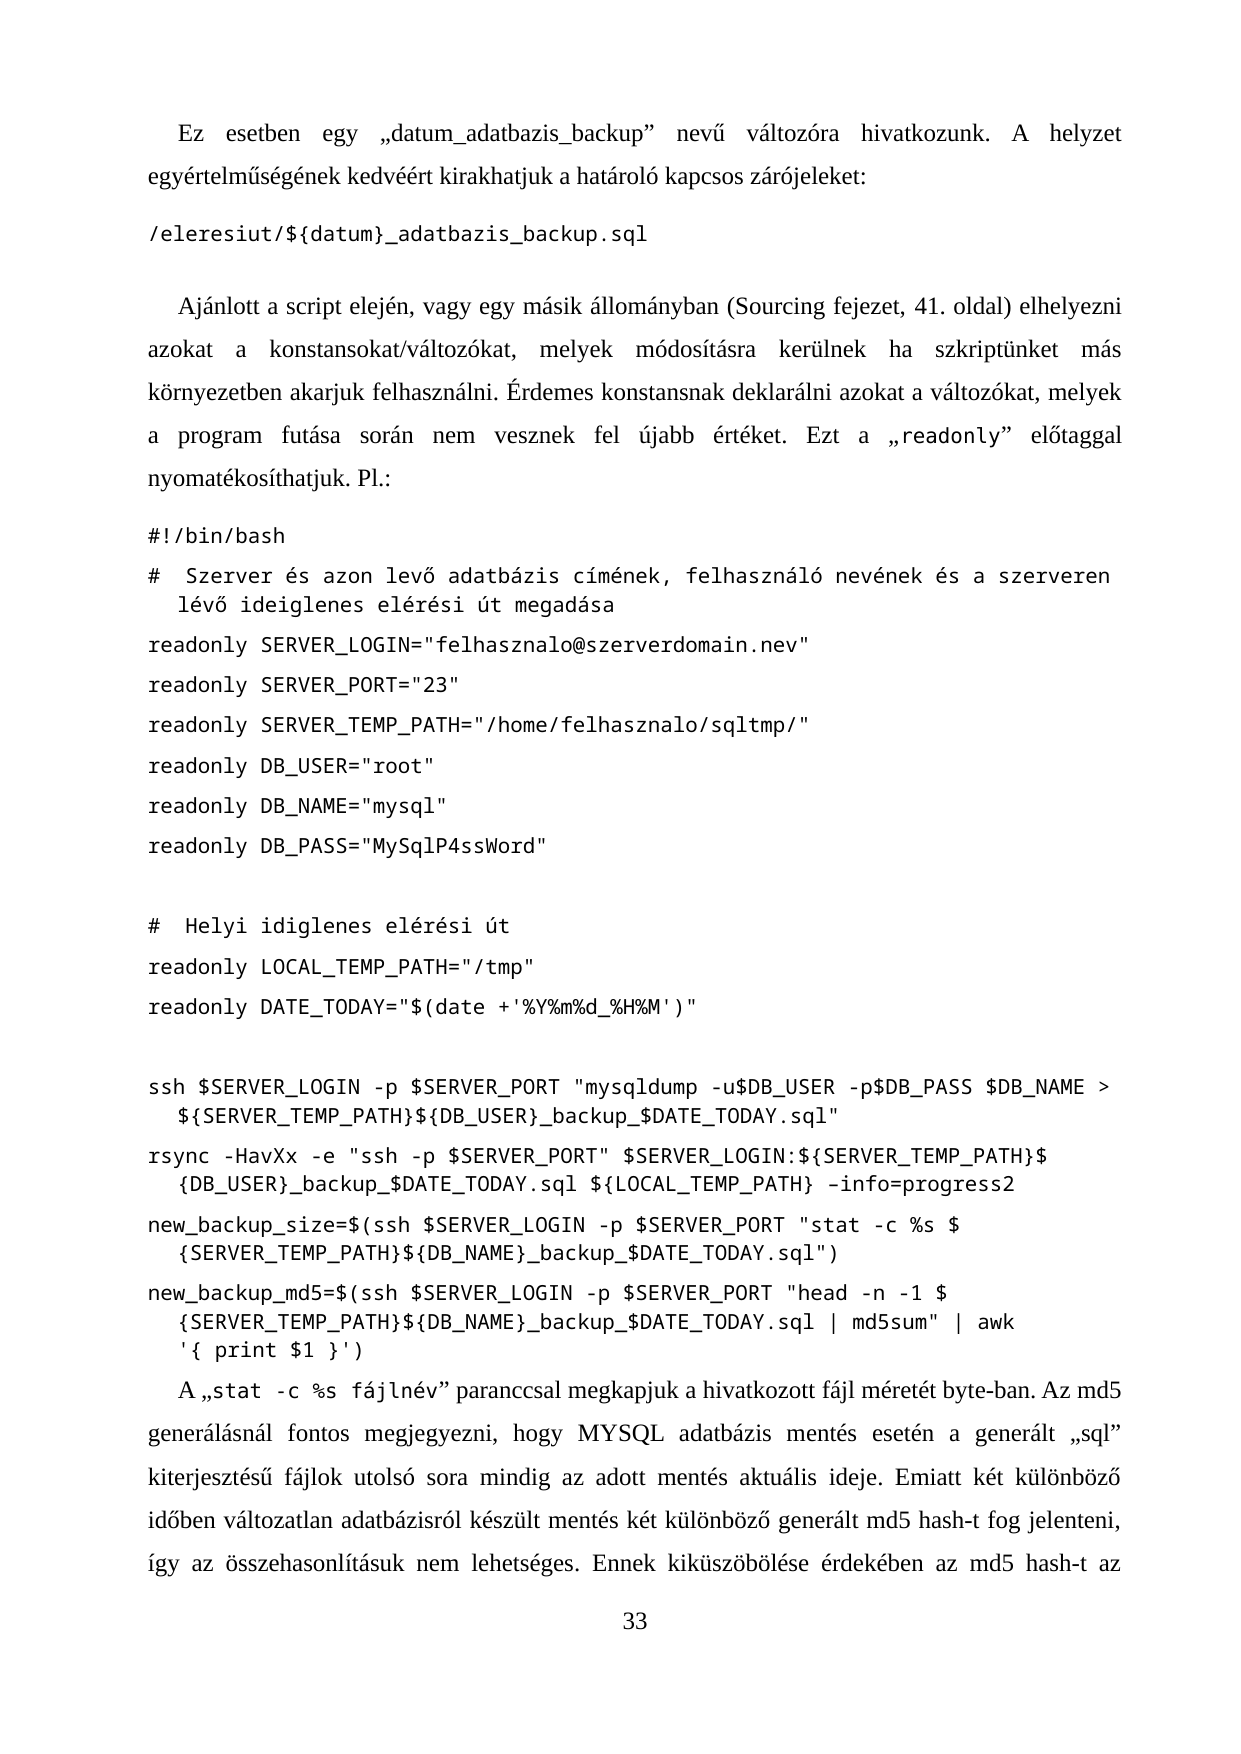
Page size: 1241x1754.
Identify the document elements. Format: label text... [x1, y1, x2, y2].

text readonly SERVER_TEMP_PATH="/home/felhasznalo/sqltmp/" [148, 711, 1122, 739]
text Ajánlott a script elején, vagy egy másik állományban (Sourcing fejezet, 39. oldal) elhelyezni azokat a konstansokat/változókat, melyek módosításra kerülnek ha szkriptünket más környezetben akarjuk felhasználni. Érdemes konstansnak deklarálni azokat a változókat, melyek a program futása során nem vesznek fel újabb értéket. Ezt a „readonly” előtaggal nyomatékosíthatjuk. Pl.: [148, 291, 1122, 492]
text new_backup_size=$(ssh $SERVER_LOGIN -p $SERVER_PORT "stat -c %s ${SERVER_TEMP_PATH}${DB_NAME}_backup_$DATE_TODAY.sql") [148, 1210, 1122, 1267]
text new_backup_md5=$(ssh $SERVER_LOGIN -p $SERVER_PORT "head -n -1 ${SERVER_TEMP_PATH}${DB_NAME}_backup_$DATE_TODAY.sql | md5sum" | awk '{ print $1 }') [148, 1278, 1122, 1364]
text ssh $SERVER_LOGIN -p $SERVER_PORT "mysqldump -u$DB_USER -p$DB_PASS $DB_NAME > ${SERVER_TEMP_PATH}${DB_USER}_backup_$DATE_TODAY.sql" [148, 1072, 1122, 1129]
text #!/bin/bash [148, 521, 1122, 550]
text readonly DATE_TODAY="$(date +'%Y%m%d_%H%M')" [148, 992, 1122, 1020]
text readonly DB_PASS="MySqlP4ssWord" [148, 831, 1122, 859]
text A „stat -c %s fájlnév” paranccsal megkapjuk a hivatkozott fájl méretét byte-ban. Az md5 generálásnál fontos megjegyezni, hogy MYSQL adatbázis mentés esetén a generált „sql” kiterjesztésű fájlok utolsó sora mindig az adott mentés aktuális ideje. Emiatt két különböző időben változatlan adatbázisról készült mentés két különböző generált md5 hash-t fog jelenteni, így az összehasonlításuk nem lehetséges. Ennek kiküszöbölése érdekében az md5 hash-t az [148, 1375, 1122, 1577]
text Ez esetben egy „datum_adatbazis_backup” nevű változóra hivatkozunk. A helyzet egyértelműségének kedvéért kirakhatjuk a határoló kapcsos zárójeleket: [148, 118, 1122, 190]
text /eleresiut/${datum}_adatbazis_backup.sql [148, 219, 1093, 247]
text # Helyi idiglenes elérési út [148, 912, 1122, 940]
text # Szerver és azon levő adatbázis címének, felhasználó nevének és a szerveren lévő ideiglenes elérési út megadása [148, 561, 1122, 618]
text readonly SERVER_LOGIN="felhasznalo@szerverdomain.nev" [148, 630, 1122, 658]
text readonly SERVER_PORT="23" [148, 670, 1122, 699]
text readonly DB_USER="root" [148, 751, 1122, 779]
text rsync -HavXx -e "ssh -p $SERVER_PORT" $SERVER_LOGIN:${SERVER_TEMP_PATH}${DB_USER}_backup_$DATE_TODAY.sql ${LOCAL_TEMP_PATH} –info=progress2 [148, 1141, 1122, 1198]
text readonly DB_NAME="mysql" [148, 791, 1122, 819]
text readonly LOCAL_TEMP_PATH="/tmp" [148, 952, 1122, 980]
